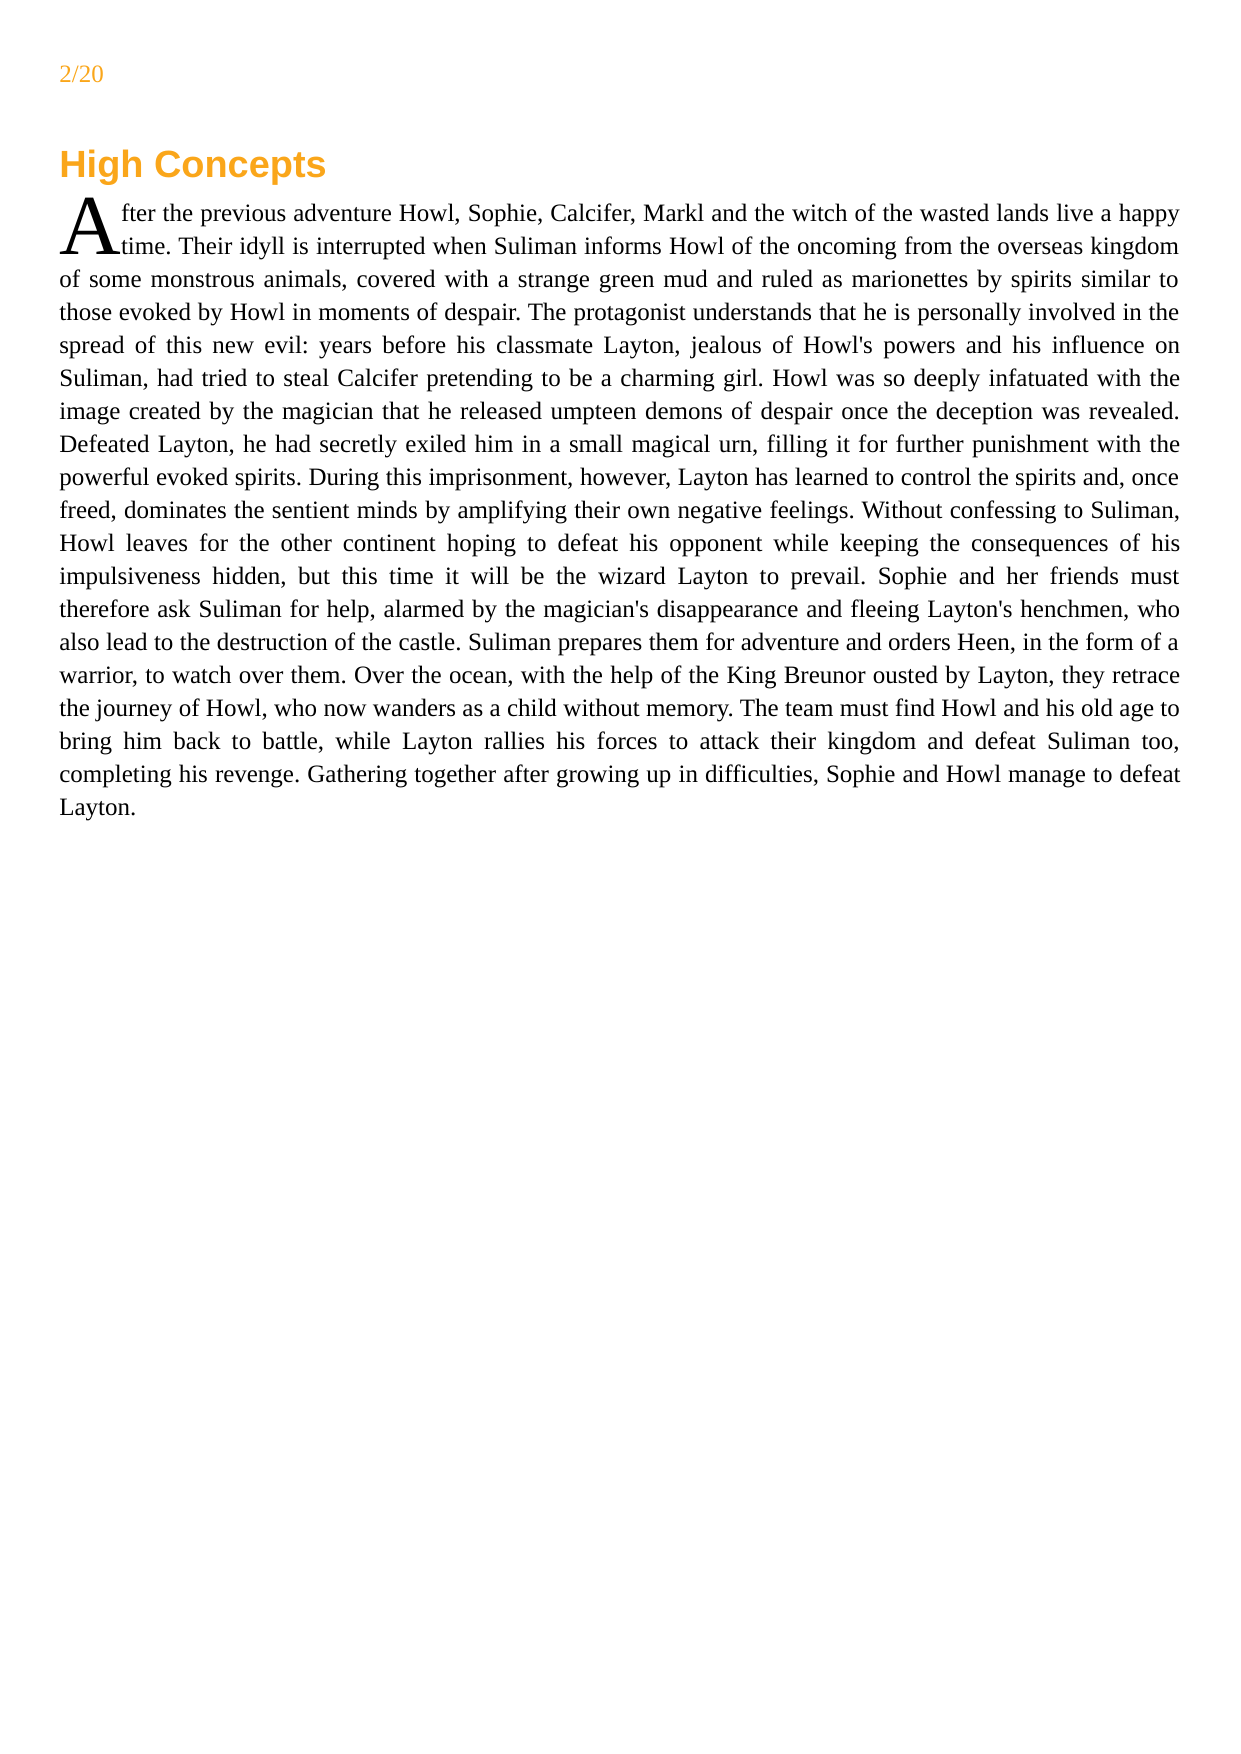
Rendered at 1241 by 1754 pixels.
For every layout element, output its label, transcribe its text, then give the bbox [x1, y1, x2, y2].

text After the previous adventure Howl, Sophie, Calcifer, Markl and the witch of the wasted lands live a happy time. Their idyll is interrupted when Suliman informs Howl of the oncoming from the overseas kingdom of some monstrous animals, covered with a strange green mud and ruled as marionettes by spirits similar to those evoked by Howl in moments of despair. The protagonist understands that he is personally involved in the spread of this new evil: years before his classmate Layton, jealous of Howl's powers and his influence on Suliman, had tried to steal Calcifer pretending to be a charming girl. Howl was so deeply infatuated with the image created by the magician that he released umpteen demons of despair once the deception was revealed. Defeated Layton, he had secretly exiled him in a small magical urn, filling it for further punishment with the powerful evoked spirits. During this imprisonment, however, Layton has learned to control the spirits and, once freed, dominates the sentient minds by amplifying their own negative feelings. Without confessing to Suliman, Howl leaves for the other continent hoping to defeat his opponent while keeping the consequences of his impulsiveness hidden, but this time it will be the wizard Layton to prevail. Sophie and her friends must therefore ask Suliman for help, alarmed by the magician's disappearance and fleeing Layton's henchmen, who also lead to the destruction of the castle. Suliman prepares them for adventure and orders Heen, in the form of a warrior, to watch over them. Over the ocean, with the help of the King Breunor ousted by Layton, they retrace the journey of Howl, who now wanders as a child without memory. The team must find Howl and his old age to bring him back to battle, while Layton rallies his forces to attack their kingdom and defeat Suliman too, completing his revenge. Gathering together after growing up in difficulties, Sophie and Howl manage to defeat Layton. [59, 198, 1181, 821]
subtitle High Concepts [59, 142, 1181, 186]
